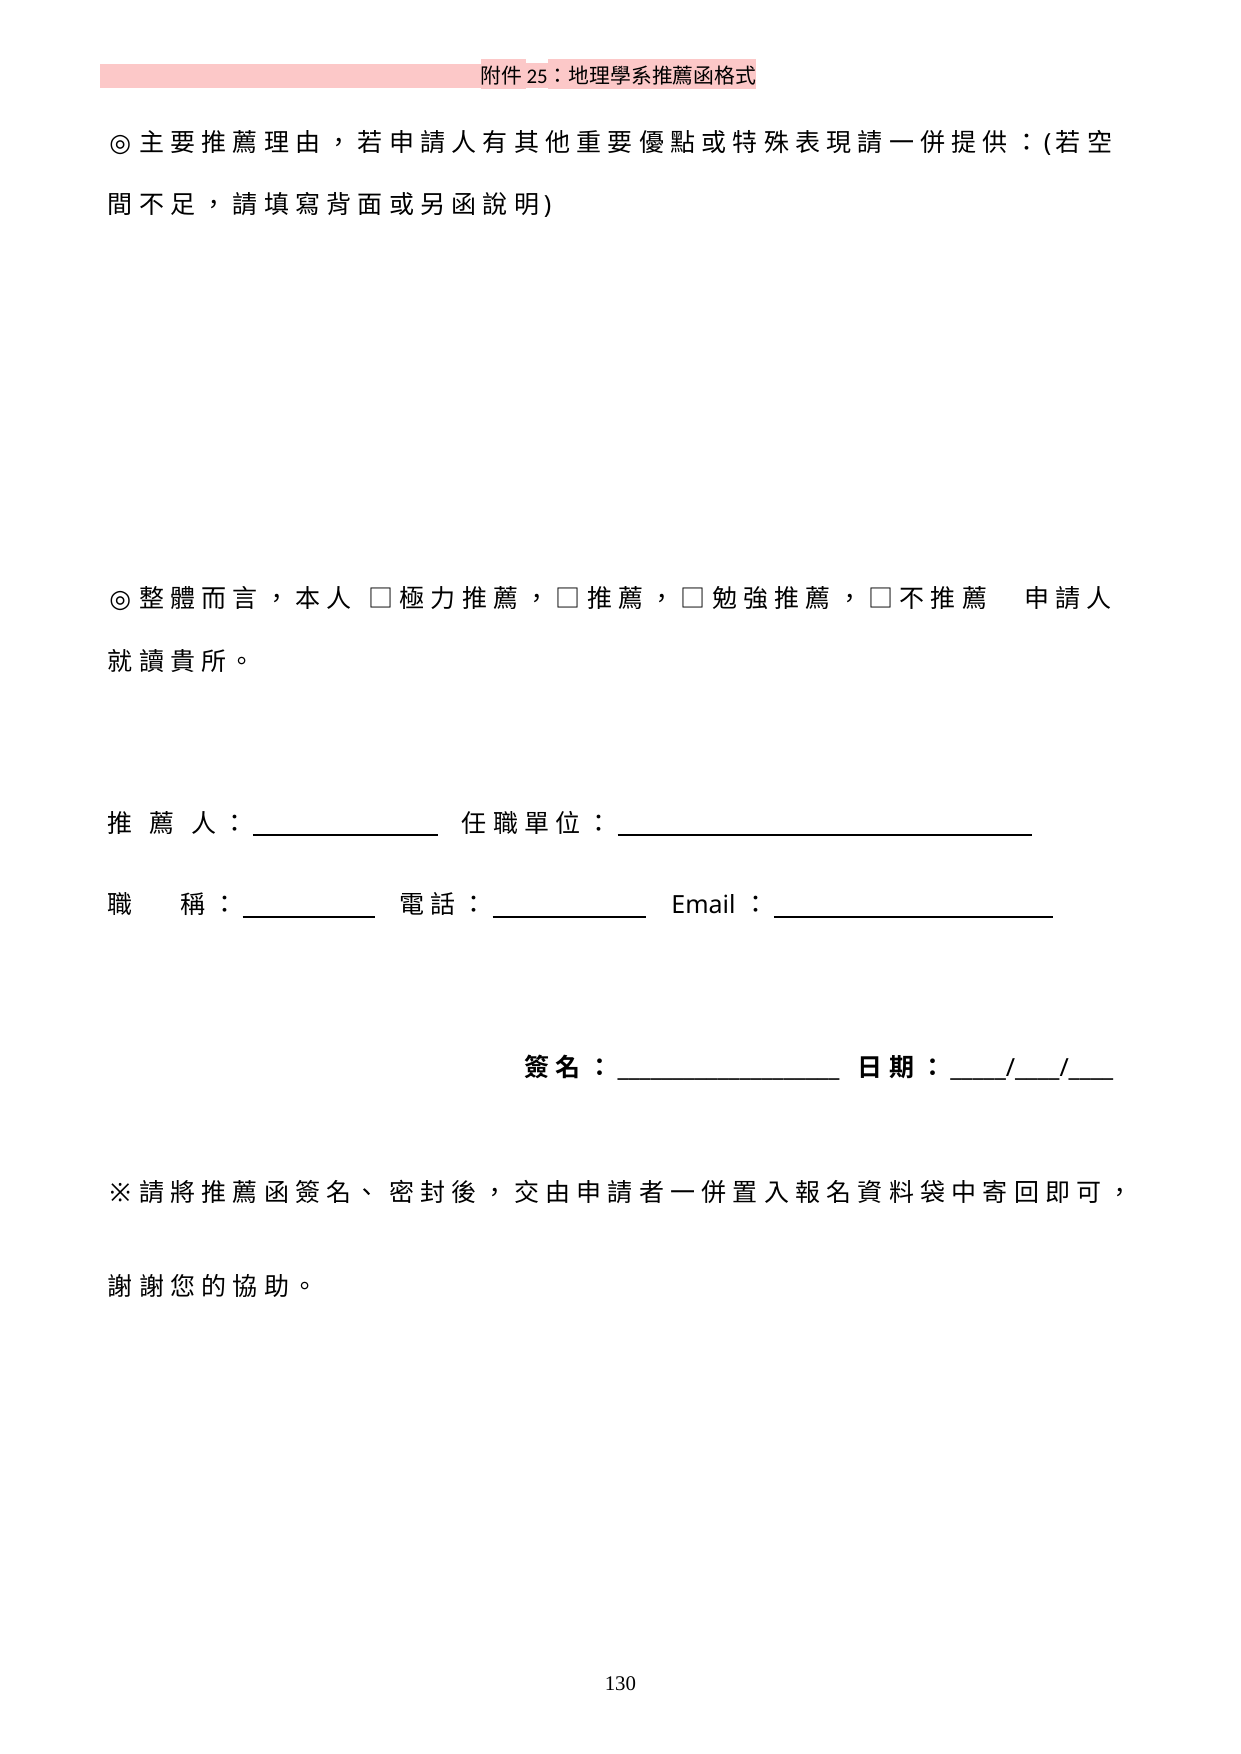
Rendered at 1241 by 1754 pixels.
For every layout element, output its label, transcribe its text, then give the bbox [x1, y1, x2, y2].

text 簽名：____________________ 日期：_____/____/____ [518, 1024, 1136, 1086]
text ◎整體而言，本人 □極力推薦，□推薦，□勉強推薦，□不推薦 申請人就讀貴所。 [104, 555, 1136, 680]
text 推 薦 人： 任職單位： [104, 780, 1136, 842]
text ◎主要推薦理由，若申請人有其他重要優點或特殊表現請一併提供：(若空間不足，請填寫背面或另函說明) [104, 99, 1136, 224]
text 職 稱： 電話： Email： [104, 861, 1136, 924]
text ※請將推薦函簽名、密封後，交由申請者一併置入報名資料袋中寄回即可，謝謝您的協助。 [104, 1149, 1136, 1305]
